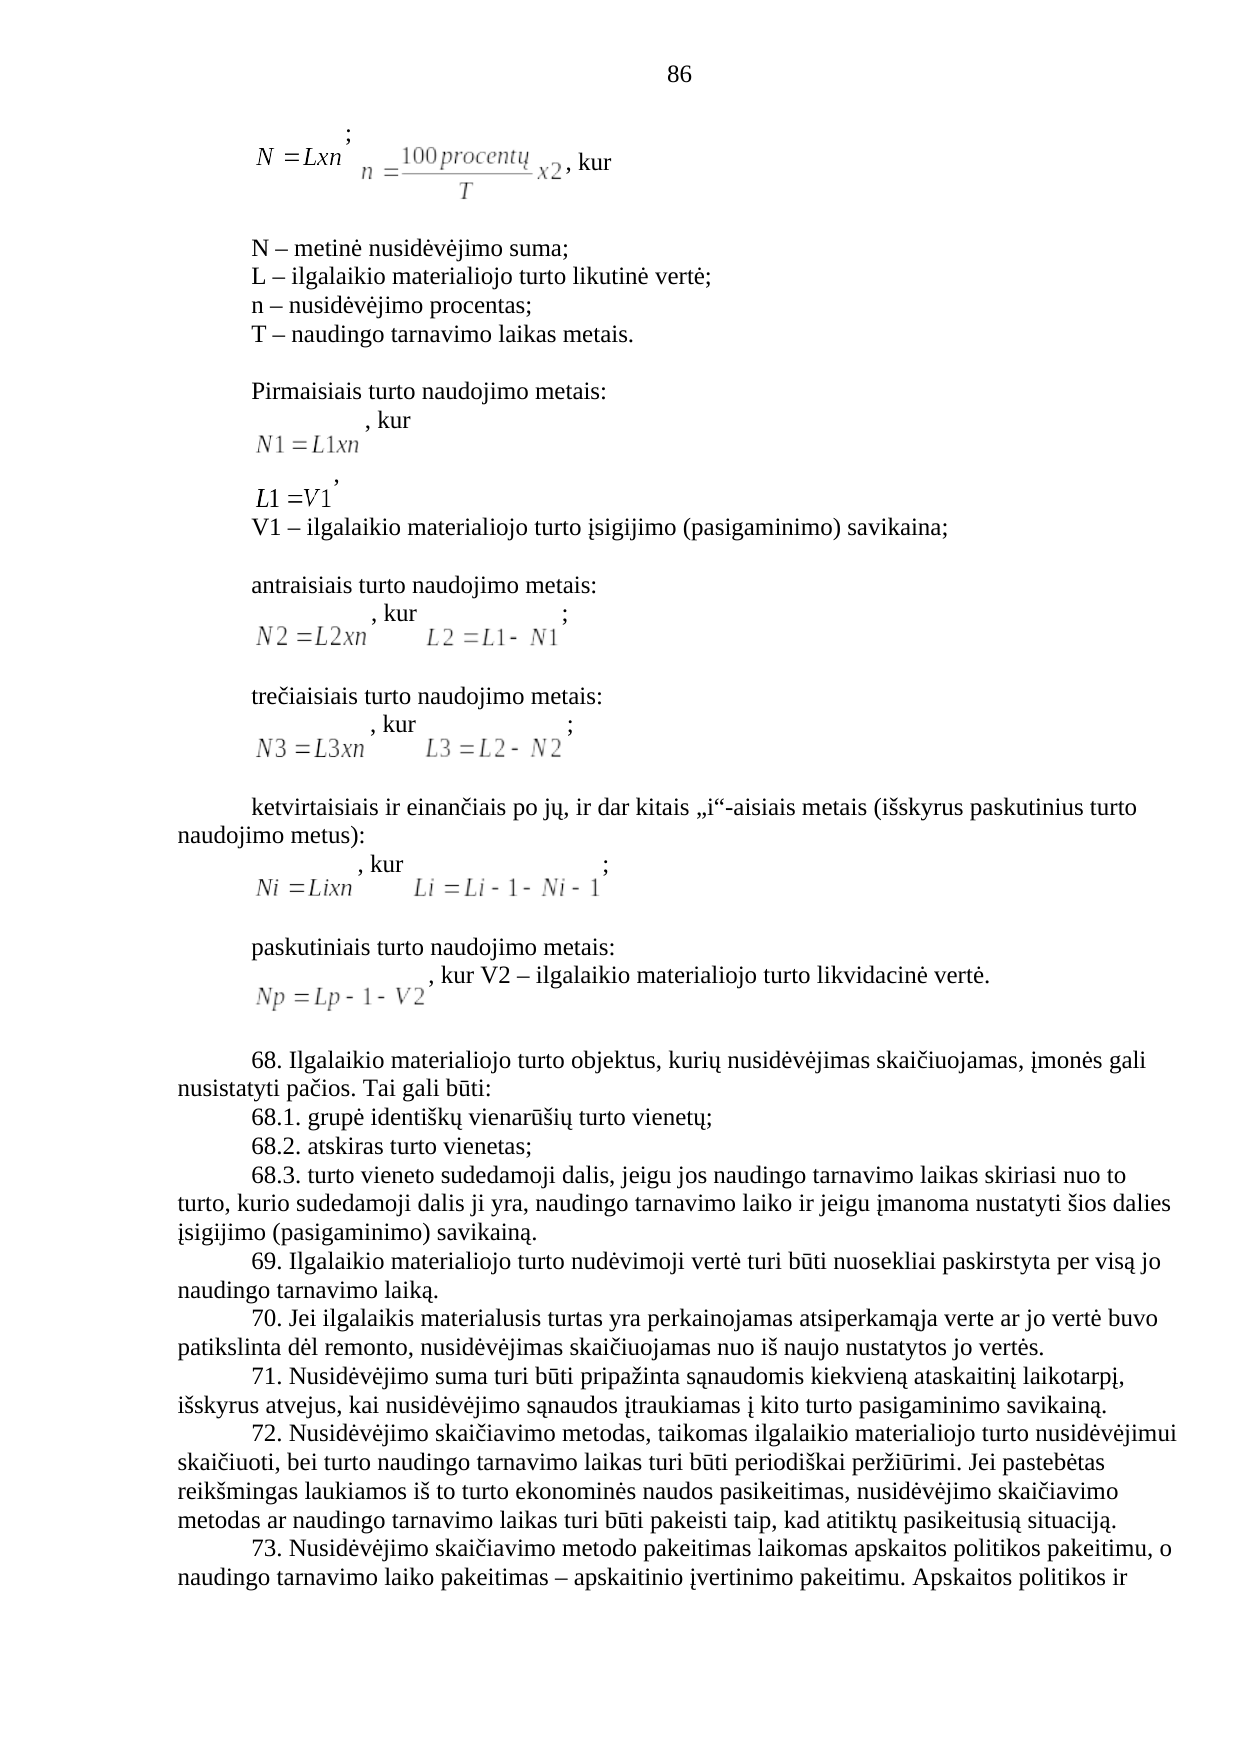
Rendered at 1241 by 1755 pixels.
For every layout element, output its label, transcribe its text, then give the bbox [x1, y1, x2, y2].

text 68.2. atskiras turto vienetas; [177, 1131, 1181, 1160]
text 72. Nusidėvėjimo skaičiavimo metodas, taikomas ilgalaikio materialiojo turto nusidėvėjimui skaičiuoti, bei turto naudingo tarnavimo laikas turi būti periodiškai peržiūrimi. Jei pastebėtas reikšmingas laukiamos iš to turto ekonominės naudos pasikeitimas, nusidėvėjimo skaičiavimo metodas ar naudingo tarnavimo laikas turi būti pakeisti taip, kad atitiktų pasikeitusią situaciją. [177, 1418, 1181, 1533]
text , [177, 459, 1181, 512]
text , kur ; [177, 709, 1181, 763]
text , kur V2 – ilgalaikio materialiojo turto likvidacinė vertė. [177, 960, 1181, 1016]
text trečiaisiais turto naudojimo metais: [177, 681, 1181, 709]
text 73. Nusidėvėjimo skaičiavimo metodo pakeitimas laikomas apskaitos politikos pakeitimu, o naudingo tarnavimo laiko pakeitimas – apskaitinio įvertinimo pakeitimu. Apskaitos politikos ir [177, 1533, 1181, 1591]
text 68.1. grupė identiškų vienarūšių turto vienetų; [177, 1102, 1181, 1131]
text 69. Ilgalaikio materialiojo turto nudėvimoji vertė turi būti nuosekliai paskirstyta per visą jo naudingo tarnavimo laiką. [177, 1246, 1181, 1303]
text , kur [177, 405, 1181, 459]
text 70. Jei ilgalaikis materialusis turtas yra perkainojamas atsiperkamąja verte ar jo vertė buvo patikslinta dėl remonto, nusidėvėjimas skaičiuojamas nuo iš naujo nustatytos jo vertės. [177, 1303, 1181, 1361]
text T – naudingo tarnavimo laikas metais. [177, 319, 1181, 348]
text Pirmaisiais turto naudojimo metais: [177, 376, 1181, 405]
text 68. Ilgalaikio materialiojo turto objektus, kurių nusidėvėjimas skaičiuojamas, įmonės gali nusistatyti pačios. Tai gali būti: [177, 1045, 1181, 1102]
text V1 – ilgalaikio materialiojo turto įsigijimo (pasigaminimo) savikaina; [177, 512, 1181, 541]
text paskutiniais turto naudojimo metais: [177, 932, 1181, 960]
text , kur ; [177, 598, 1181, 652]
text 68.3. turto vieneto sudedamoji dalis, jeigu jos naudingo tarnavimo laikas skiriasi nuo to turto, kurio sudedamoji dalis ji yra, naudingo tarnavimo laiko ir jeigu įmanoma nustatyti šios dalies įsigijimo (pasigaminimo) savikainą. [177, 1160, 1181, 1246]
text L – ilgalaikio materialiojo turto likutinė vertė; [177, 261, 1181, 290]
text 71. Nusidėvėjimo suma turi būti pripažinta sąnaudomis kiekvieną ataskaitinį laikotarpį, išskyrus atvejus, kai nusidėvėjimo sąnaudos įtraukiamas į kito turto pasigaminimo savikainą. [177, 1361, 1181, 1418]
text n – nusidėvėjimo procentas; [177, 290, 1181, 319]
text antraisiais turto naudojimo metais: [177, 570, 1181, 598]
text , kur ; [177, 849, 1181, 903]
text ketvirtaisiais ir einančiais po jų, ir dar kitais „i“-aisiais metais (išskyrus paskutinius turto naudojimo metus): [177, 792, 1181, 849]
text N – metinė nusidėvėjimo suma; [177, 233, 1181, 261]
text ; , kur [177, 118, 1181, 204]
